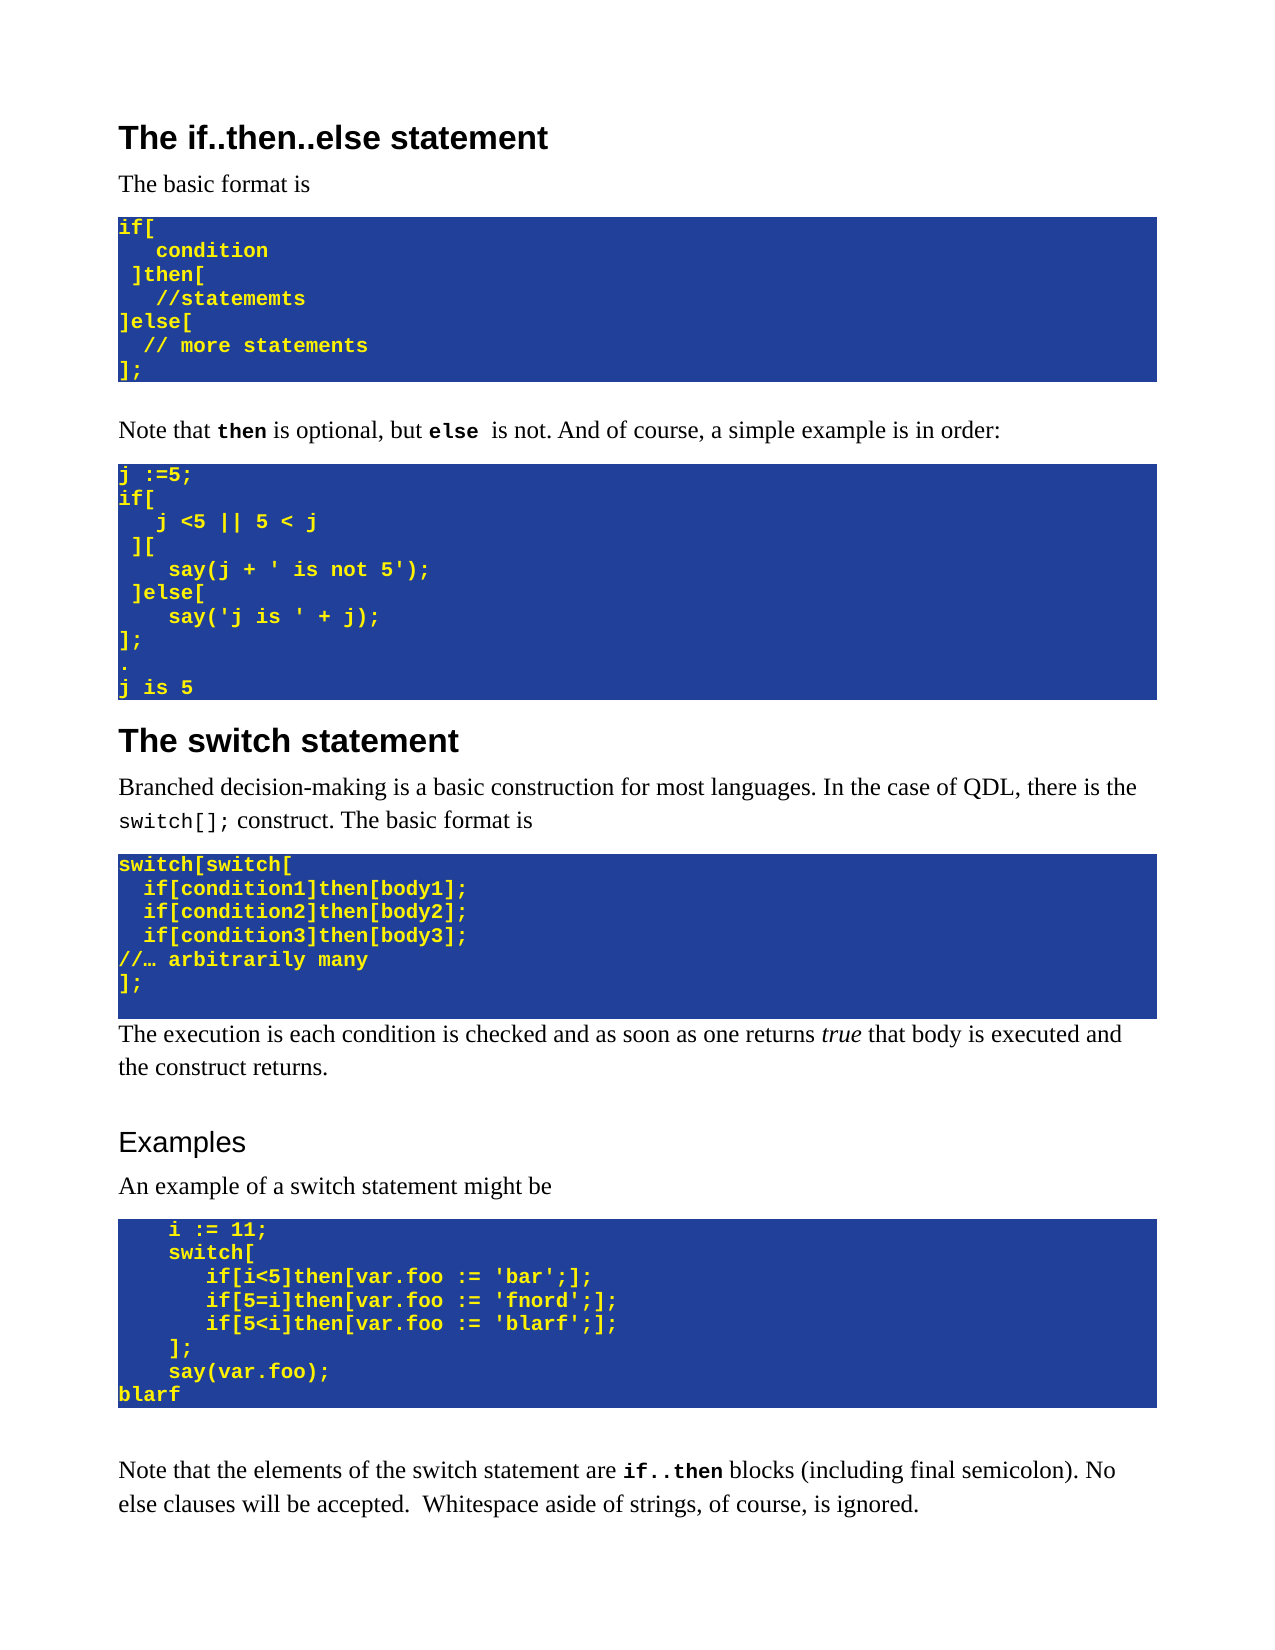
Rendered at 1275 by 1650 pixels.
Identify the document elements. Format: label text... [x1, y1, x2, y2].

text ][ [118, 535, 1157, 558]
text //… arbitrarily many [118, 948, 1157, 972]
text if[ [118, 488, 1157, 511]
text ]; [118, 359, 1157, 382]
text ]; [118, 629, 1157, 653]
text An example of a switch statement might be [118, 1171, 1157, 1200]
text //statememts [118, 288, 1157, 311]
text ]else[ [118, 582, 1157, 606]
text Note that the elements of the switch statement are if..then blocks (including final semicolon). No else clauses will be accepted. Whitespace aside of strings, of course, is ignored. [118, 1456, 1157, 1518]
text i := 11; [118, 1219, 1157, 1242]
text The basic format is [118, 169, 1157, 198]
text j :=5; [118, 464, 1157, 488]
text ]; [118, 1337, 1157, 1361]
subtitle Examples [118, 1125, 1157, 1159]
text switch[ [118, 1242, 1157, 1266]
text ]else[ [118, 311, 1157, 335]
text j is 5 [118, 677, 1157, 700]
text say(j + ' is not 5'); [118, 558, 1157, 582]
text Note that then is optional, but else is not. And of course, a simple example is in order: [118, 382, 1157, 445]
text if[5=i]then[var.foo := 'fnord';]; [118, 1290, 1157, 1313]
text // more statements [118, 335, 1157, 359]
subtitle The switch statement [118, 721, 1157, 760]
text ]then[ [118, 264, 1157, 288]
text if[ [118, 217, 1157, 241]
text if[i<5]then[var.foo := 'bar';]; [118, 1266, 1157, 1290]
text condition [118, 241, 1157, 264]
text say('j is ' + j); [118, 606, 1157, 629]
text if[condition1]then[body1]; [118, 878, 1157, 901]
text The execution is each condition is checked and as soon as one returns true that body is executed and the construct returns. [118, 1019, 1157, 1081]
subtitle The if..then..else statement [118, 118, 1157, 157]
text say(var.foo); [118, 1361, 1157, 1384]
text Branched decision-making is a basic construction for most languages. In the case of QDL, there is the switch[]; construct. The basic format is [118, 772, 1157, 835]
text j <5 || 5 < j [118, 511, 1157, 535]
text switch[switch[ [118, 854, 1157, 878]
text ]; [118, 972, 1157, 996]
text if[condition3]then[body3]; [118, 925, 1157, 948]
text . [118, 653, 1157, 677]
text blarf [118, 1384, 1157, 1408]
text if[condition2]then[body2]; [118, 901, 1157, 925]
text if[5<i]then[var.foo := 'blarf';]; [118, 1313, 1157, 1337]
